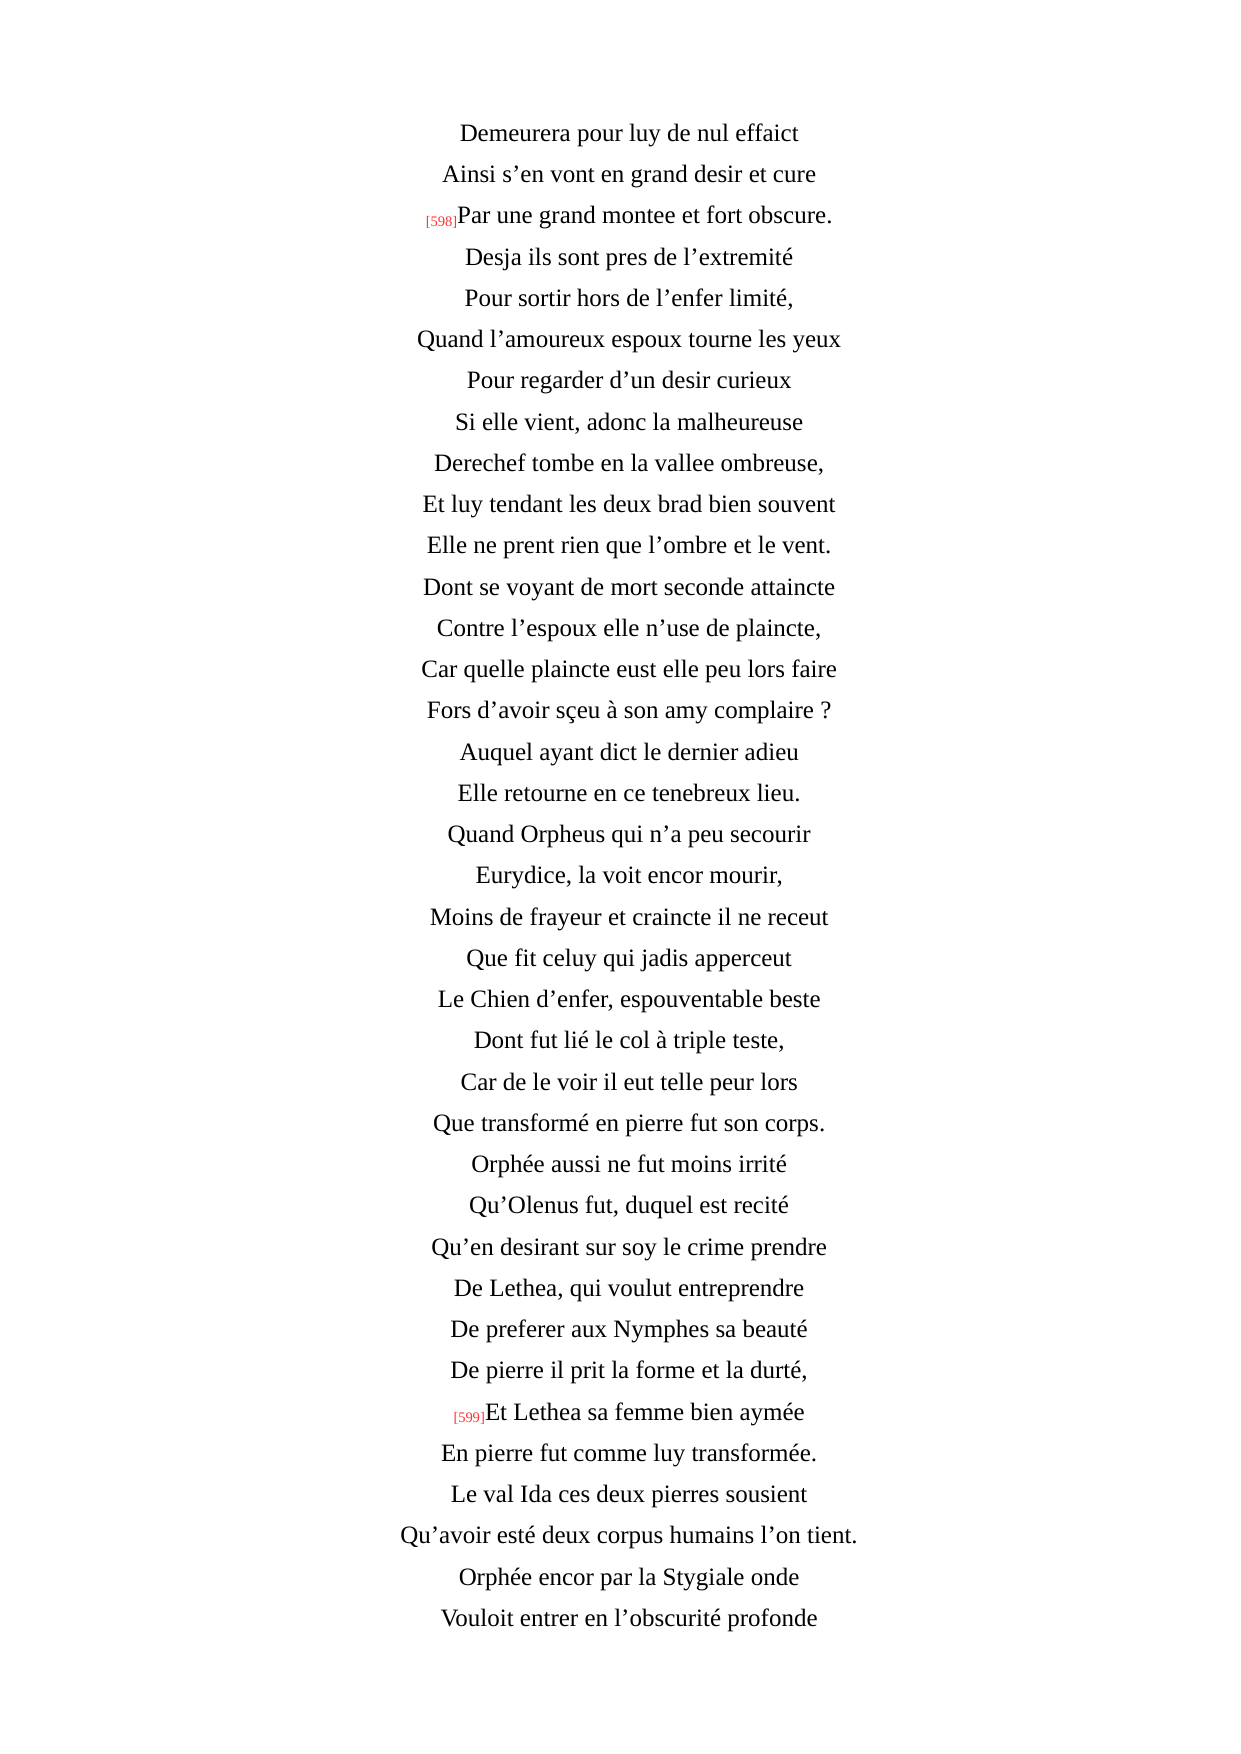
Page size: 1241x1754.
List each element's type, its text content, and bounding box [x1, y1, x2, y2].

text Derechef tombe en la vallee ombreuse, [118, 448, 1122, 477]
text [599]Et Lethea sa femme bien aymée [118, 1397, 1122, 1426]
text Qu’en desirant sur soy le crime prendre [118, 1232, 1122, 1261]
text Dont se voyant de mort seconde attaincte [118, 572, 1122, 601]
text Car quelle plaincte eust elle peu lors faire [118, 654, 1122, 683]
text Fors d’avoir sçeu à son amy complaire ? [118, 696, 1122, 724]
text Que transformé en pierre fut son corps. [118, 1108, 1122, 1137]
text Quand Orpheus qui n’a peu secourir [118, 819, 1122, 848]
text Car de le voir il eut telle peur lors [118, 1067, 1122, 1096]
text De Lethea, qui voulut entreprendre [118, 1273, 1122, 1302]
text Que fit celuy qui jadis apperceut [118, 943, 1122, 972]
text Le Chien d’enfer, espouventable beste [118, 984, 1122, 1013]
text Vouloit entrer en l’obscurité profonde [118, 1603, 1122, 1632]
text Pour sortir hors de l’enfer limité, [118, 283, 1122, 312]
text Quand l’amoureux espoux tourne les yeux [118, 324, 1122, 353]
text Elle ne prent rien que l’ombre et le vent. [118, 531, 1122, 559]
text Le val Ida ces deux pierres sousient [118, 1479, 1122, 1508]
text Dont fut lié le col à triple teste, [118, 1026, 1122, 1054]
text Auquel ayant dict le dernier adieu [118, 737, 1122, 766]
text Desja ils sont pres de l’extremité [118, 242, 1122, 271]
text Demeurera pour luy de nul effaict [118, 118, 1122, 147]
text Moins de frayeur et craincte il ne receut [118, 902, 1122, 931]
text Orphée encor par la Stygiale onde [118, 1562, 1122, 1591]
text Qu’Olenus fut, duquel est recité [118, 1191, 1122, 1219]
text Qu’avoir esté deux corpus humains l’on tient. [118, 1521, 1122, 1549]
text Contre l’espoux elle n’use de plaincte, [118, 613, 1122, 642]
text Et luy tendant les deux brad bien souvent [118, 489, 1122, 518]
text [598]Par une grand montee et fort obscure. [118, 201, 1122, 229]
text De preferer aux Nymphes sa beauté [118, 1314, 1122, 1343]
text Orphée aussi ne fut moins irrité [118, 1149, 1122, 1178]
text De pierre il prit la forme et la durté, [118, 1356, 1122, 1384]
text Eurydice, la voit encor mourir, [118, 861, 1122, 889]
text Si elle vient, adonc la malheureuse [118, 407, 1122, 436]
text Pour regarder d’un desir curieux [118, 366, 1122, 394]
text Ainsi s’en vont en grand desir et cure [118, 159, 1122, 188]
text Elle retourne en ce tenebreux lieu. [118, 778, 1122, 807]
text En pierre fut comme luy transformée. [118, 1438, 1122, 1467]
